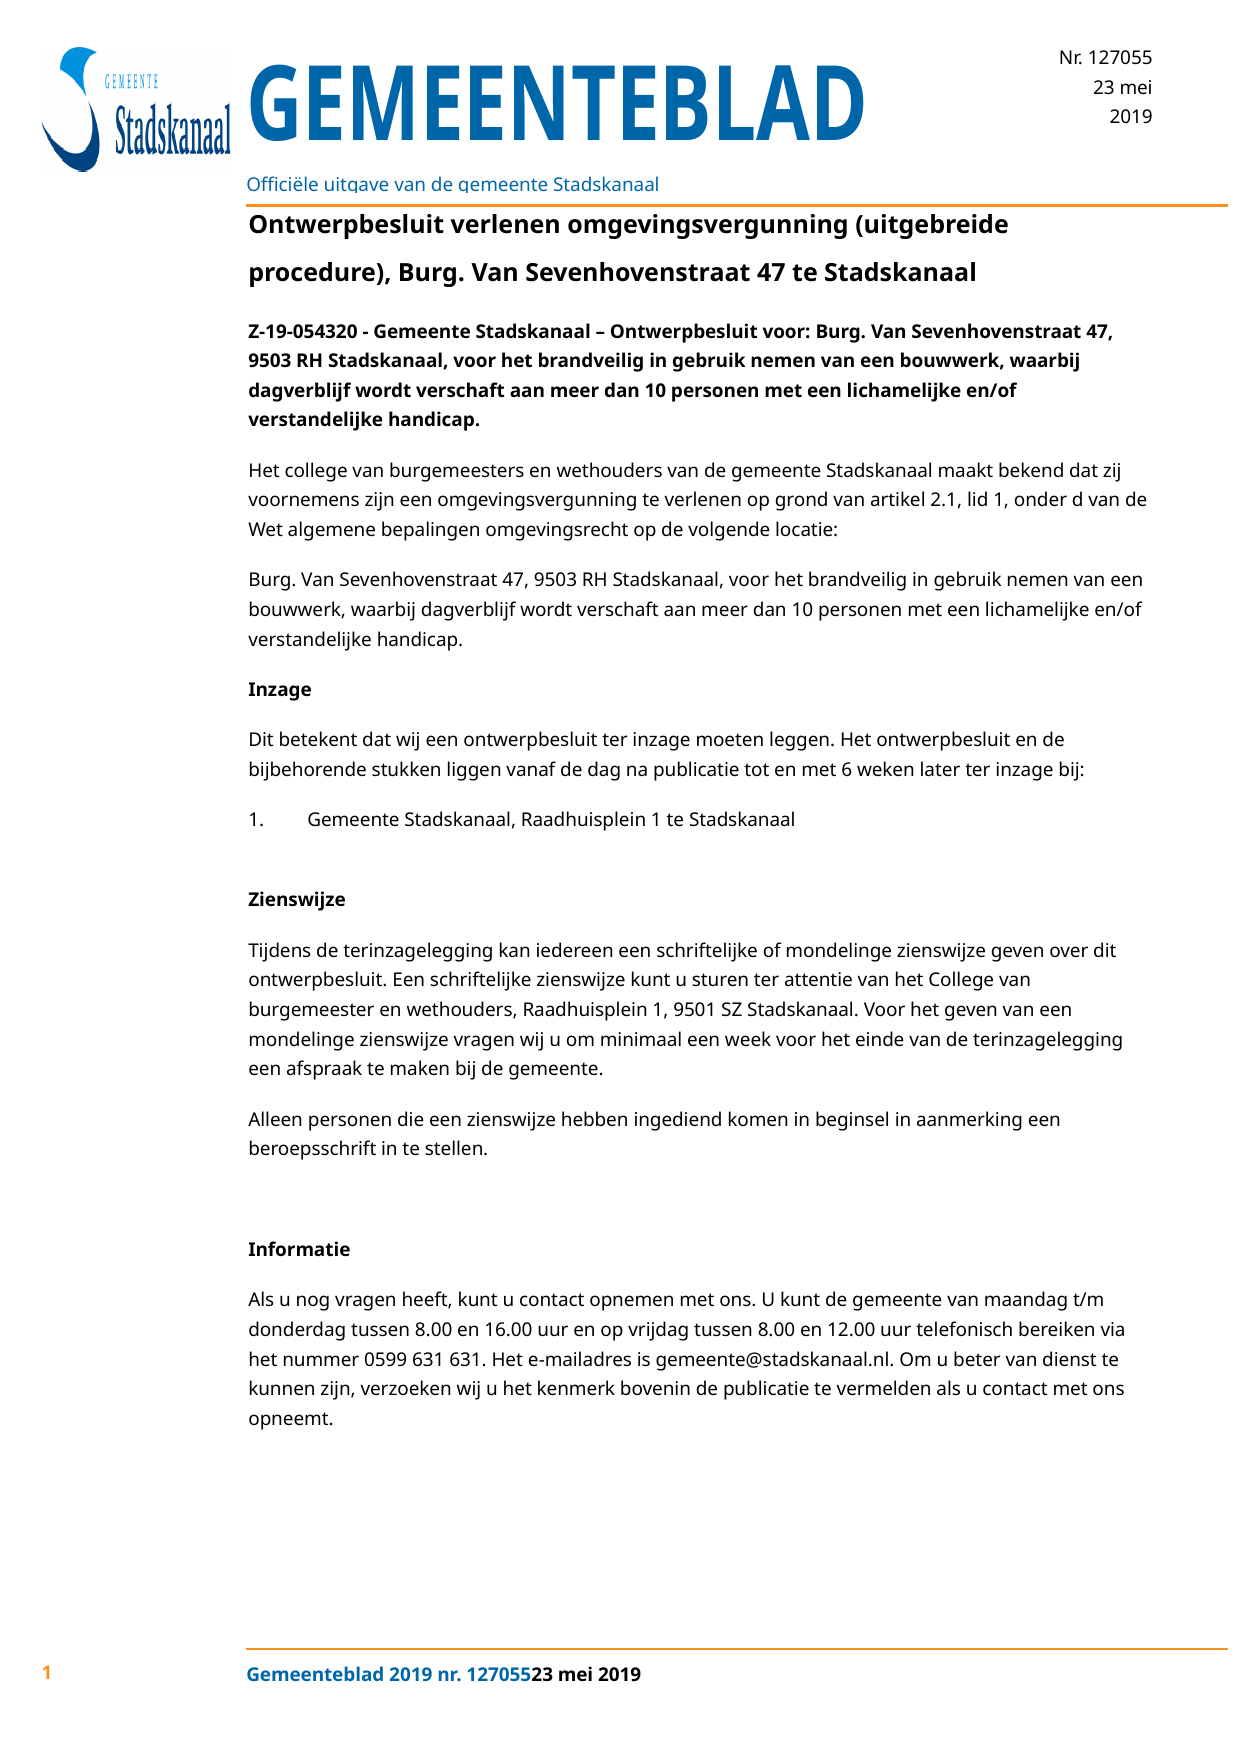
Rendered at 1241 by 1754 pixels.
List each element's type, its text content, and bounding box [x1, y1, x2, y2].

text Het college van burgemeesters en wethouders van de gemeente Stadskanaal maakt bekend dat zij voornemens zijn een omgevingsvergunning te verlenen op grond van artikel 2.1, lid 1, onder d van de Wet algemene bepalingen omgevingsrecht op de volgende locatie: [248, 457, 1152, 542]
picture [41, 47, 231, 172]
list Gemeente Stadskanaal, Raadhuisplein 1 te Stadskanaal [248, 807, 1152, 832]
text Informatie [248, 1236, 1152, 1262]
text Inzage [248, 676, 1152, 702]
text Zienswijze [248, 887, 1152, 912]
text Tijdens de terinzagelegging kan iedereen een schriftelijke of mondelinge zienswijze geven over dit ontwerpbesluit. Een schriftelijke zienswijze kunt u sturen ter attentie van het College van burgemeester en wethouders, Raadhuisplein 1, 9501 SZ Stadskanaal. Voor het geven van een mondelinge zienswijze vragen wij u om minimaal een week voor het einde van de terinzagelegging een afspraak te maken bij de gemeente. [248, 937, 1152, 1081]
text Burg. Van Sevenhovenstraat 47, 9503 RH Stadskanaal, voor het brandveilig in gebruik nemen van een bouwwerk, waarbij dagverblijf wordt verschaft aan meer dan 10 personen met een lichamelijke en/of verstandelijke handicap. [248, 567, 1152, 652]
text Alleen personen die een zienswijze hebben ingediend komen in beginsel in aanmerking een beroepsschrift in te stellen. [248, 1106, 1152, 1161]
text Z-19-054320 - Gemeente Stadskanaal – Ontwerpbesluit voor: Burg. Van Sevenhovenstraat 47, 9503 RH Stadskanaal, voor het brandveilig in gebruik nemen van een bouwwerk, waarbij dagverblijf wordt verschaft aan meer dan 10 personen met een lichamelijke en/of verstandelijke handicap. [248, 318, 1152, 432]
text Als u nog vragen heeft, kunt u contact opnemen met ons. U kunt de gemeente van maandag t/m donderdag tussen 8.00 en 16.00 uur en op vrijdag tussen 8.00 en 12.00 uur telefonisch bereiken via het nummer 0599 631 631. Het e‑mailadres is gemeente@stadskanaal.nl. Om u beter van dienst te kunnen zijn, verzoeken wij u het kenmerk bovenin de publicatie te vermelden als u contact met ons opneemt. [248, 1287, 1152, 1431]
text Ontwerpbesluit verlenen omgevingsvergunning (uitgebreide procedure), Burg. Van Sevenhovenstraat 47 te Stadskanaal [248, 207, 1152, 288]
text Dit betekent dat wij een ontwerpbesluit ter inzage moeten leggen. Het ontwerpbesluit en de bijbehorende stukken liggen vanaf de dag na publicatie tot en met 6 weken later ter inzage bij: [248, 727, 1152, 782]
